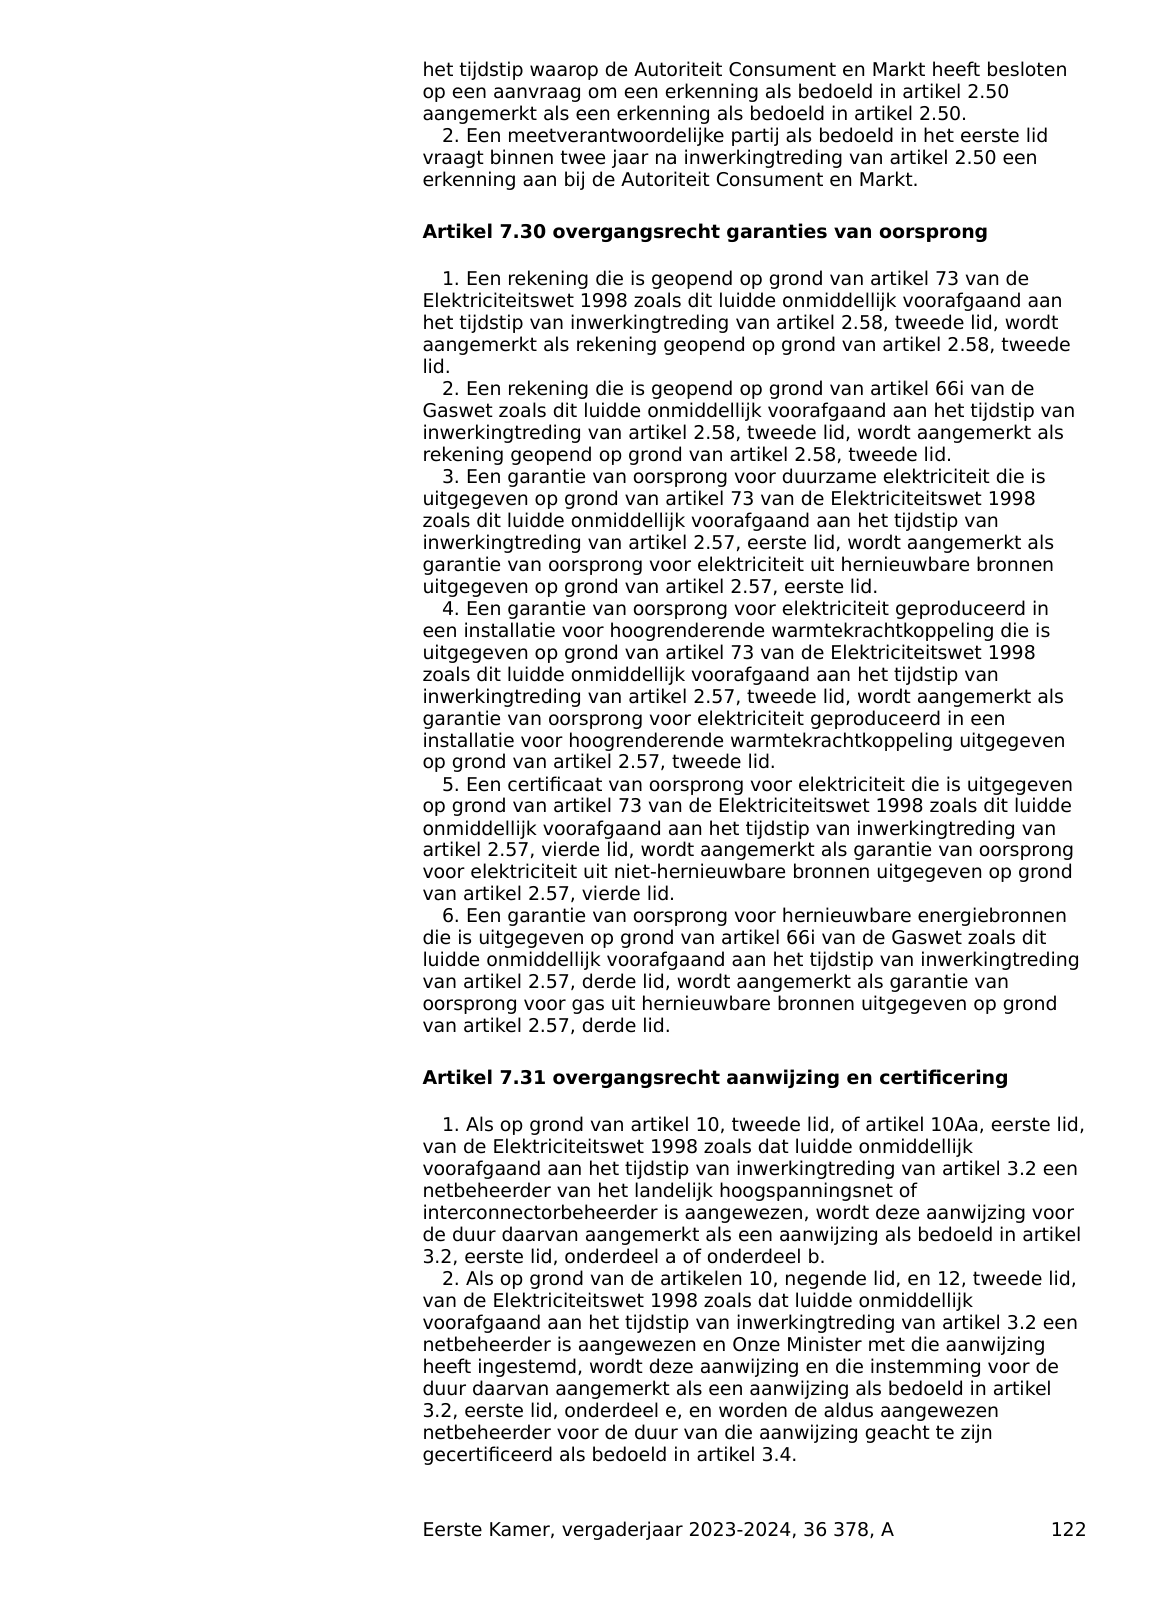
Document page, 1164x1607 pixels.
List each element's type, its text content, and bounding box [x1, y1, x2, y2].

text 2. Een meetverantwoordelijke partij als bedoeld in het eerste lid vraagt binnen twee jaar na inwerkingtreding van artikel 2.50 een erkenning aan bij de Autoriteit Consument en Markt. [422, 125, 1087, 191]
text 1. Als op grond van artikel 10, tweede lid, of artikel 10Aa, eerste lid, van de Elektriciteitswet 1998 zoals dat luidde onmiddellijk voorafgaand aan het tijdstip van inwerkingtreding van artikel 3.2 een netbeheerder van het landelijk hoogspanningsnet of interconnectorbeheerder is aangewezen, wordt deze aanwijzing voor de duur daarvan aangemerkt als een aanwijzing als bedoeld in artikel 3.2, eerste lid, onderdeel a of onderdeel b. [422, 1114, 1087, 1268]
subtitle Artikel 7.31 overgangsrecht aanwijzing en certificering [422, 1067, 1087, 1089]
text 2. Als op grond van de artikelen 10, negende lid, en 12, tweede lid, van de Elektriciteitswet 1998 zoals dat luidde onmiddellijk voorafgaand aan het tijdstip van inwerkingtreding van artikel 3.2 een netbeheerder is aangewezen en Onze Minister met die aanwijzing heeft ingestemd, wordt deze aanwijzing en die instemming voor de duur daarvan aangemerkt als een aanwijzing als bedoeld in artikel 3.2, eerste lid, onderdeel e, en worden de aldus aangewezen netbeheerder voor de duur van die aanwijzing geacht te zijn gecertificeerd als bedoeld in artikel 3.4. [422, 1268, 1087, 1466]
text 5. Een certificaat van oorsprong voor elektriciteit die is uitgegeven op grond van artikel 73 van de Elektriciteitswet 1998 zoals dit luidde onmiddellijk voorafgaand aan het tijdstip van inwerkingtreding van artikel 2.57, vierde lid, wordt aangemerkt als garantie van oorsprong voor elektriciteit uit niet-hernieuwbare bronnen uitgegeven op grond van artikel 2.57, vierde lid. [422, 773, 1087, 905]
text 6. Een garantie van oorsprong voor hernieuwbare energiebronnen die is uitgegeven op grond van artikel 66i van de Gaswet zoals dit luidde onmiddellijk voorafgaand aan het tijdstip van inwerkingtreding van artikel 2.57, derde lid, wordt aangemerkt als garantie van oorsprong voor gas uit hernieuwbare bronnen uitgegeven op grond van artikel 2.57, derde lid. [422, 905, 1087, 1037]
text 4. Een garantie van oorsprong voor elektriciteit geproduceerd in een installatie voor hoogrenderende warmtekrachtkoppeling die is uitgegeven op grond van artikel 73 van de Elektriciteitswet 1998 zoals dit luidde onmiddellijk voorafgaand aan het tijdstip van inwerkingtreding van artikel 2.57, tweede lid, wordt aangemerkt als garantie van oorsprong voor elektriciteit geproduceerd in een installatie voor hoogrenderende warmtekrachtkoppeling uitgegeven op grond van artikel 2.57, tweede lid. [422, 598, 1087, 773]
text 3. Een garantie van oorsprong voor duurzame elektriciteit die is uitgegeven op grond van artikel 73 van de Elektriciteitswet 1998 zoals dit luidde onmiddellijk voorafgaand aan het tijdstip van inwerkingtreding van artikel 2.57, eerste lid, wordt aangemerkt als garantie van oorsprong voor elektriciteit uit hernieuwbare bronnen uitgegeven op grond van artikel 2.57, eerste lid. [422, 466, 1087, 598]
text 2. Een rekening die is geopend op grond van artikel 66i van de Gaswet zoals dit luidde onmiddellijk voorafgaand aan het tijdstip van inwerkingtreding van artikel 2.58, tweede lid, wordt aangemerkt als rekening geopend op grond van artikel 2.58, tweede lid. [422, 378, 1087, 466]
text 1. Een rekening die is geopend op grond van artikel 73 van de Elektriciteitswet 1998 zoals dit luidde onmiddellijk voorafgaand aan het tijdstip van inwerkingtreding van artikel 2.58, tweede lid, wordt aangemerkt als rekening geopend op grond van artikel 2.58, tweede lid. [422, 268, 1087, 378]
text het tijdstip waarop de Autoriteit Consument en Markt heeft besloten op een aanvraag om een erkenning als bedoeld in artikel 2.50 aangemerkt als een erkenning als bedoeld in artikel 2.50. [422, 59, 1087, 125]
subtitle Artikel 7.30 overgangsrecht garanties van oorsprong [422, 221, 1087, 243]
